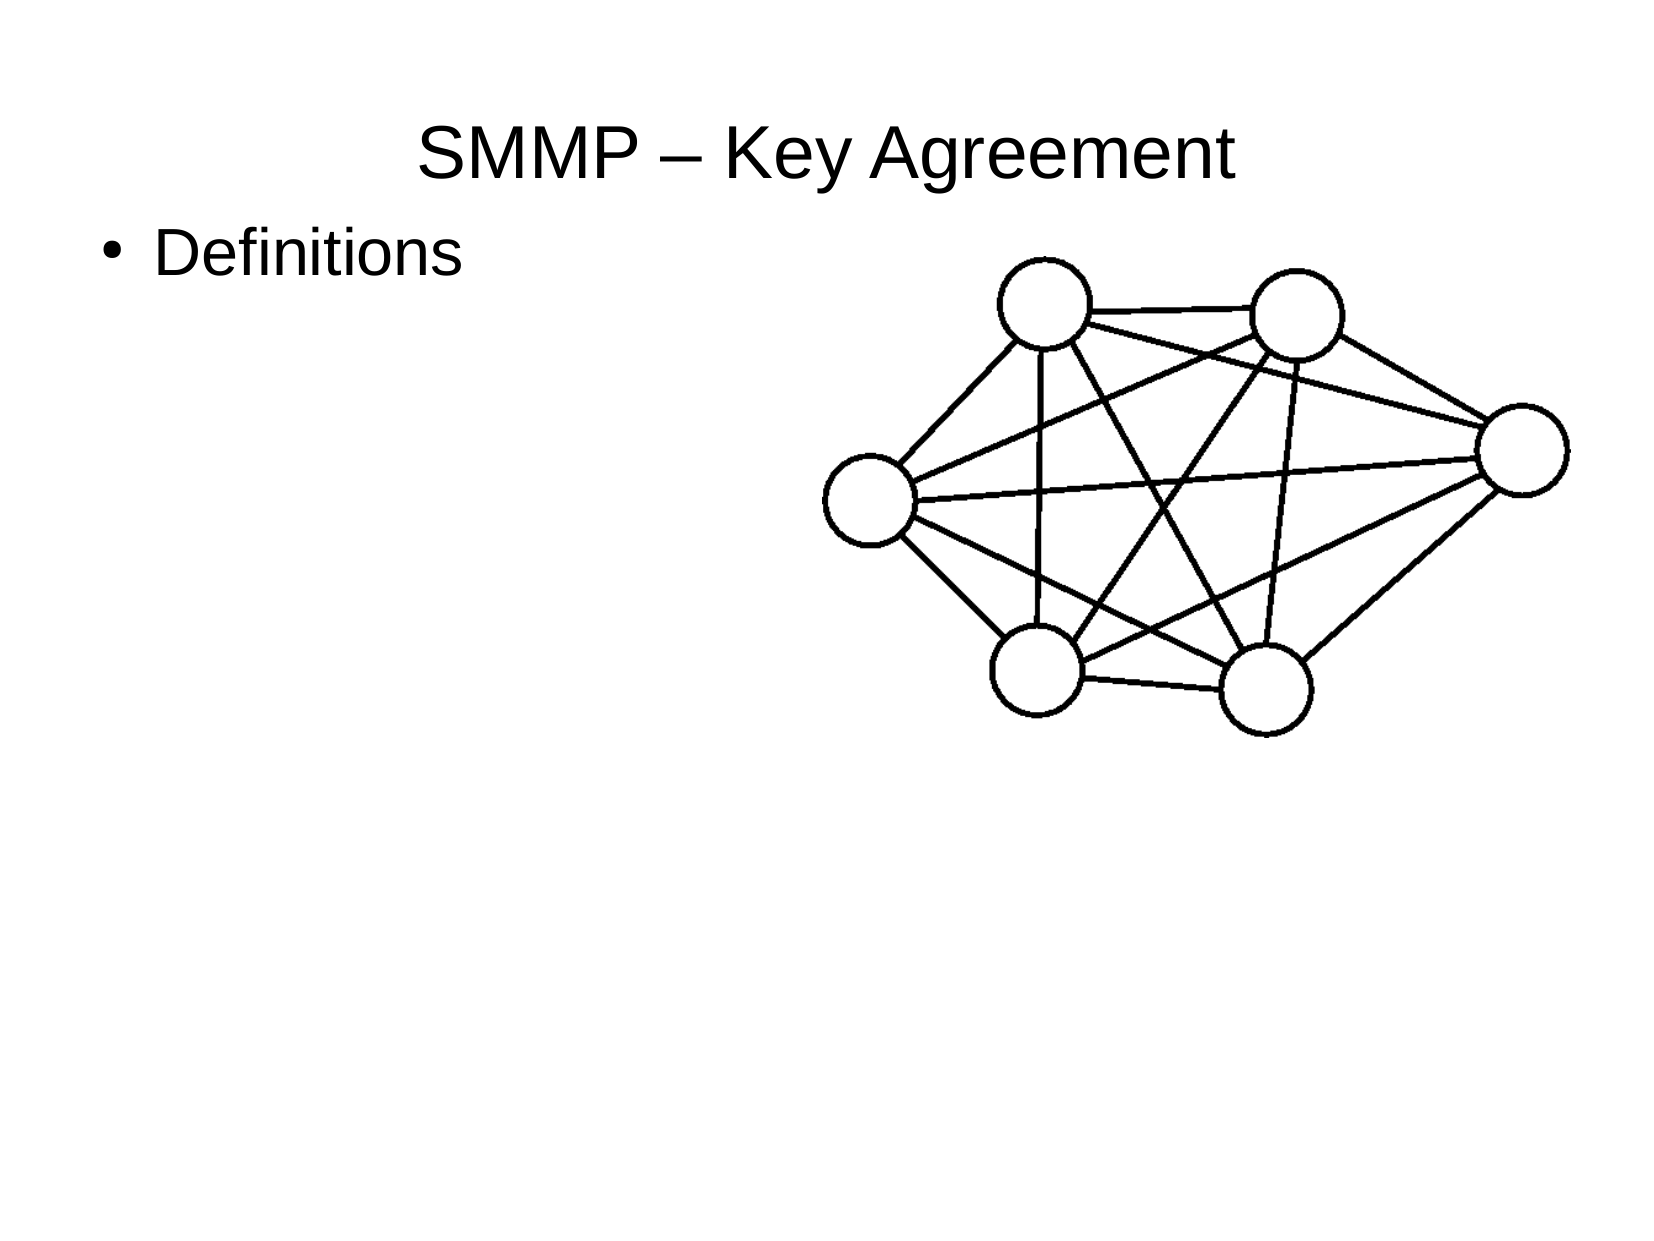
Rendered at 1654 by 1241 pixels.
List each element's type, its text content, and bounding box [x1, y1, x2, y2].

picture [822, 256, 1571, 738]
title SMMP – Key Agreement [82, 49, 1571, 214]
list Definitions [82, 214, 1571, 1165]
